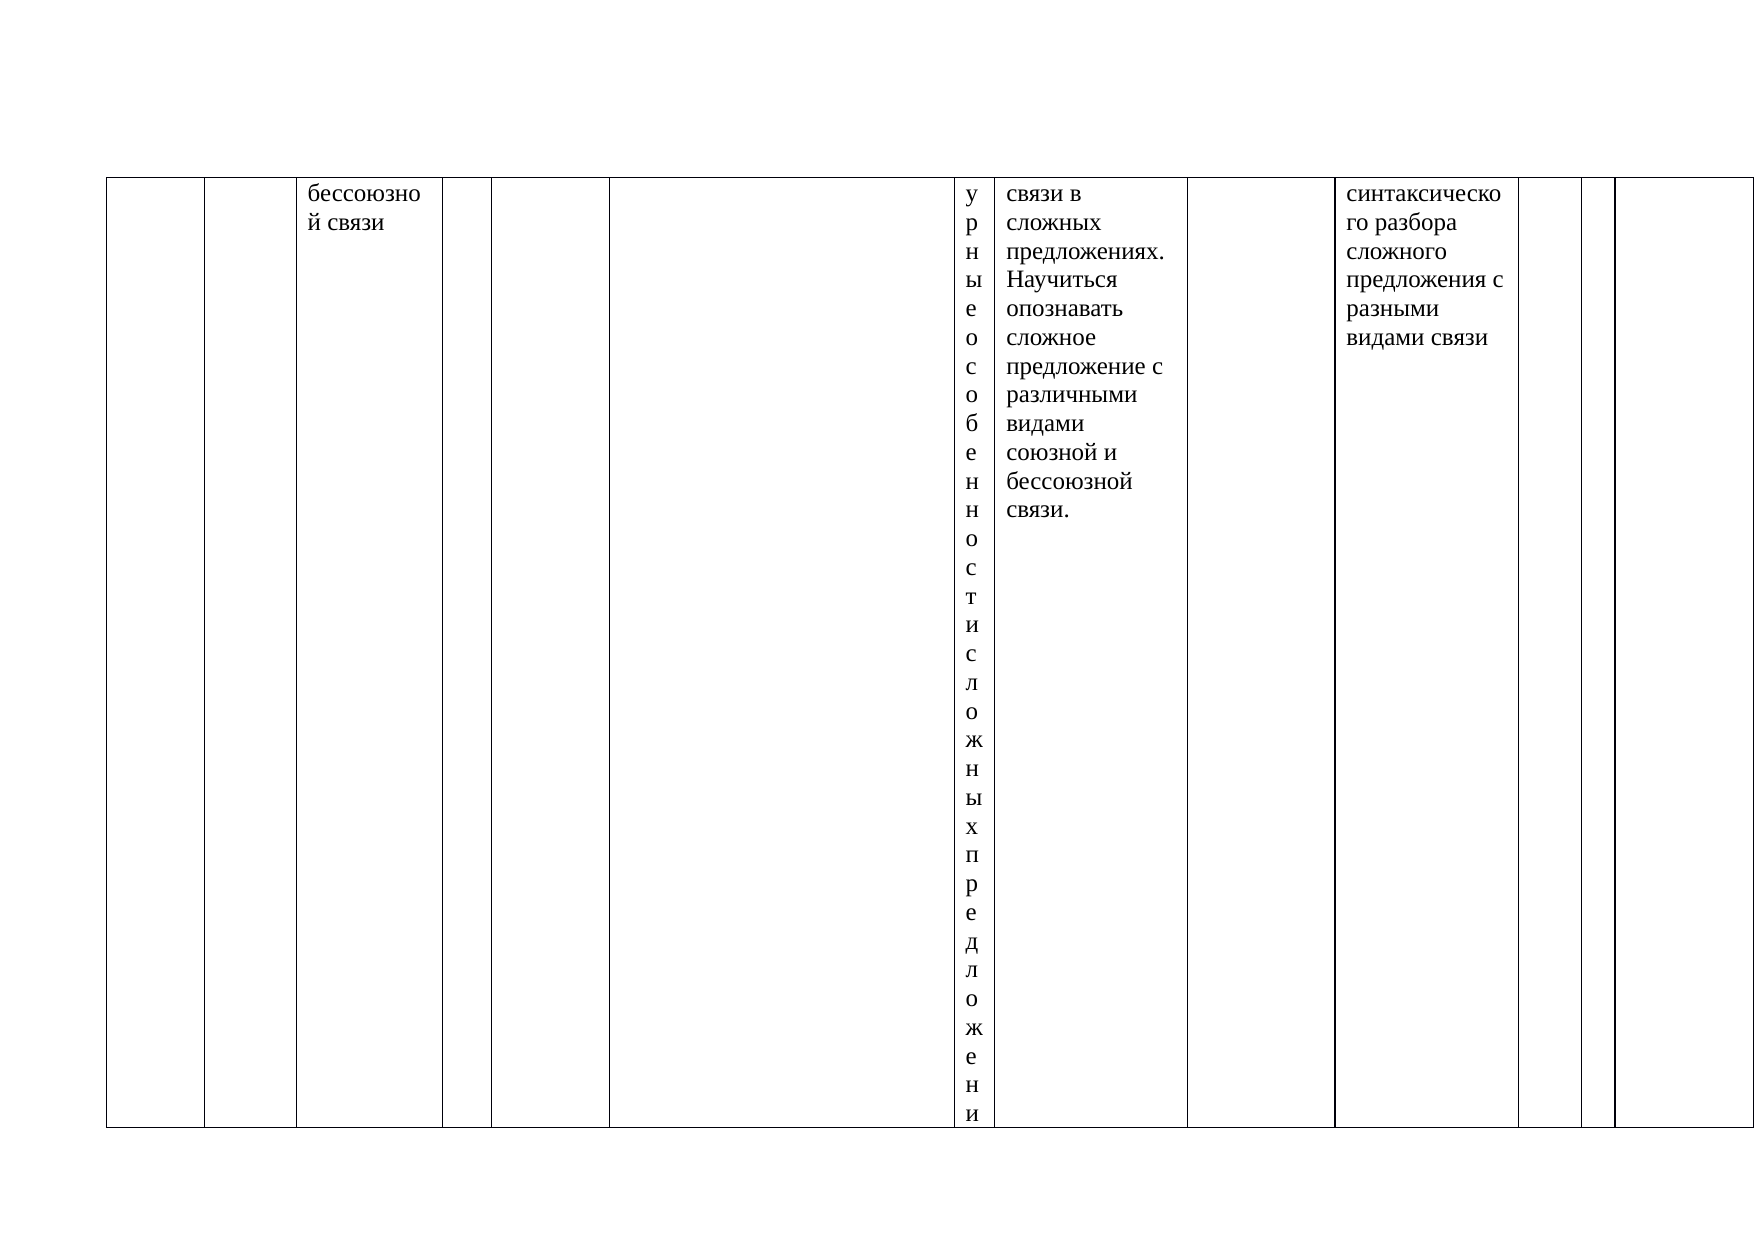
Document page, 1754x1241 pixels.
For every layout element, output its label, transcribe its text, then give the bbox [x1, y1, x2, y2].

table_cell [107, 178, 204, 1127]
table_cell [1519, 178, 1581, 1127]
table_cell бессоюзной связи [297, 178, 442, 1127]
table_cell [1188, 178, 1334, 1127]
table_cell связи в сложных предложениях. Научиться опознавать сложное предложение с различными видами союзной и бессоюзной связи. [995, 178, 1187, 1127]
table_cell [443, 178, 491, 1127]
table_cell синтаксического разбора сложного предложения с разными видами связи [1336, 178, 1518, 1127]
table_cell [1582, 178, 1614, 1127]
table_cell [610, 178, 954, 1127]
table_cell [1616, 178, 1753, 1127]
table_cell [205, 178, 296, 1127]
table_cell [492, 178, 609, 1127]
table_cell урные особенности сложных предложени [955, 178, 994, 1127]
